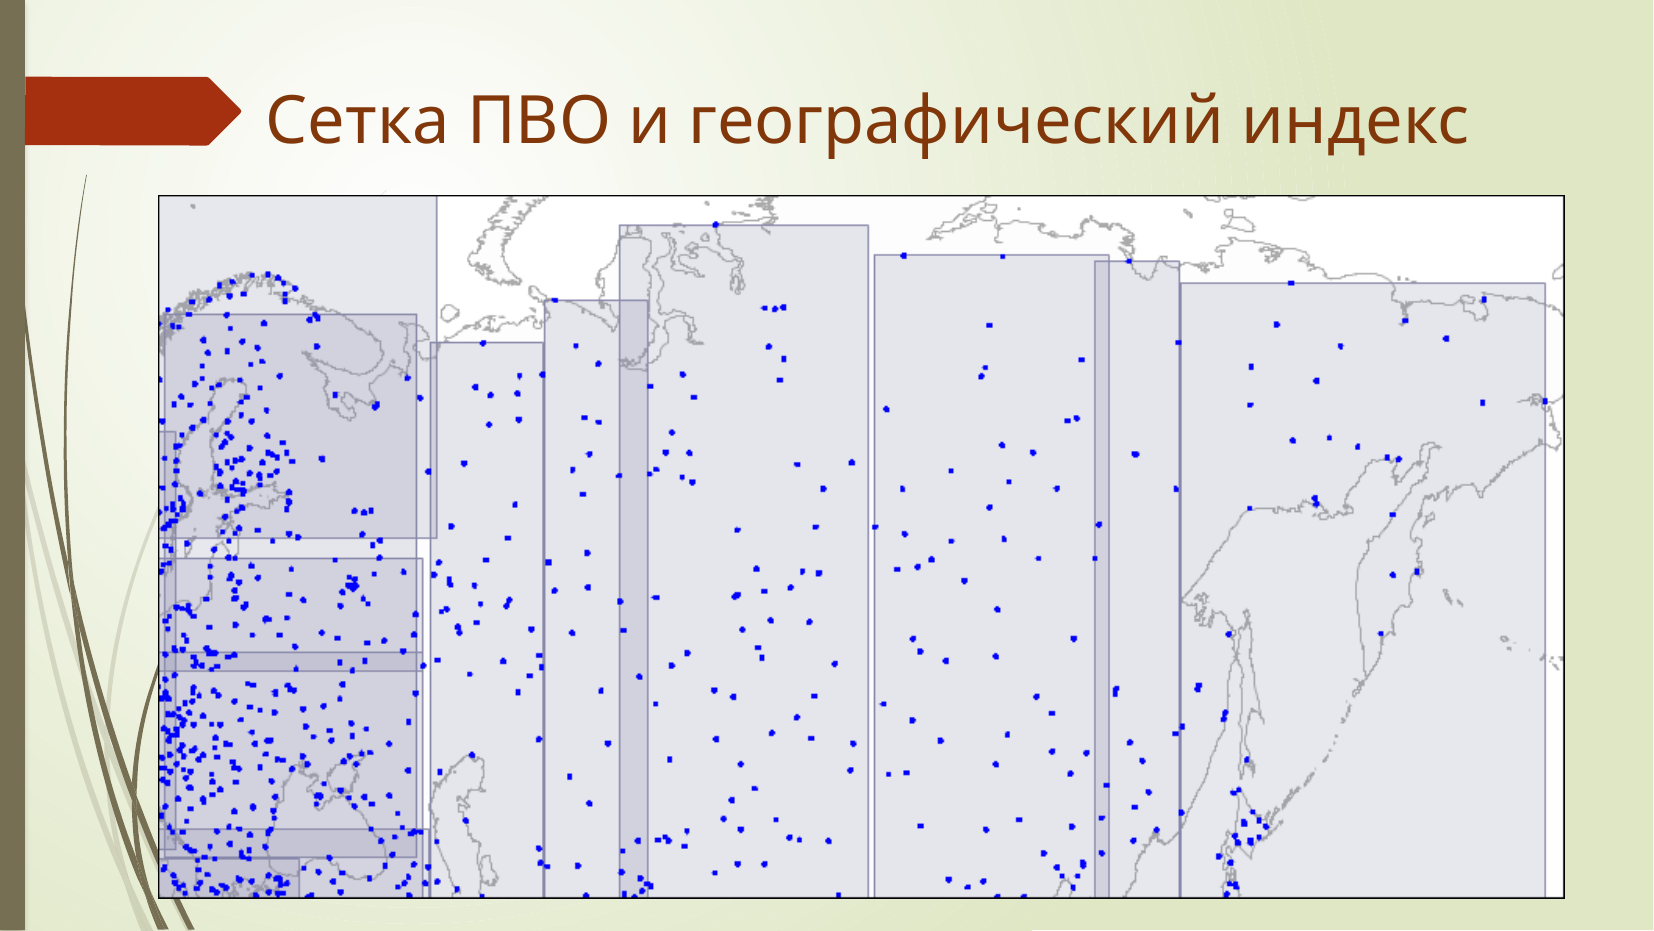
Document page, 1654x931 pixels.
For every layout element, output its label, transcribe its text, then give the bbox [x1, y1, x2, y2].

picture [158, 195, 1565, 899]
title Сетка ПВО и географический индекс [265, 40, 1654, 196]
